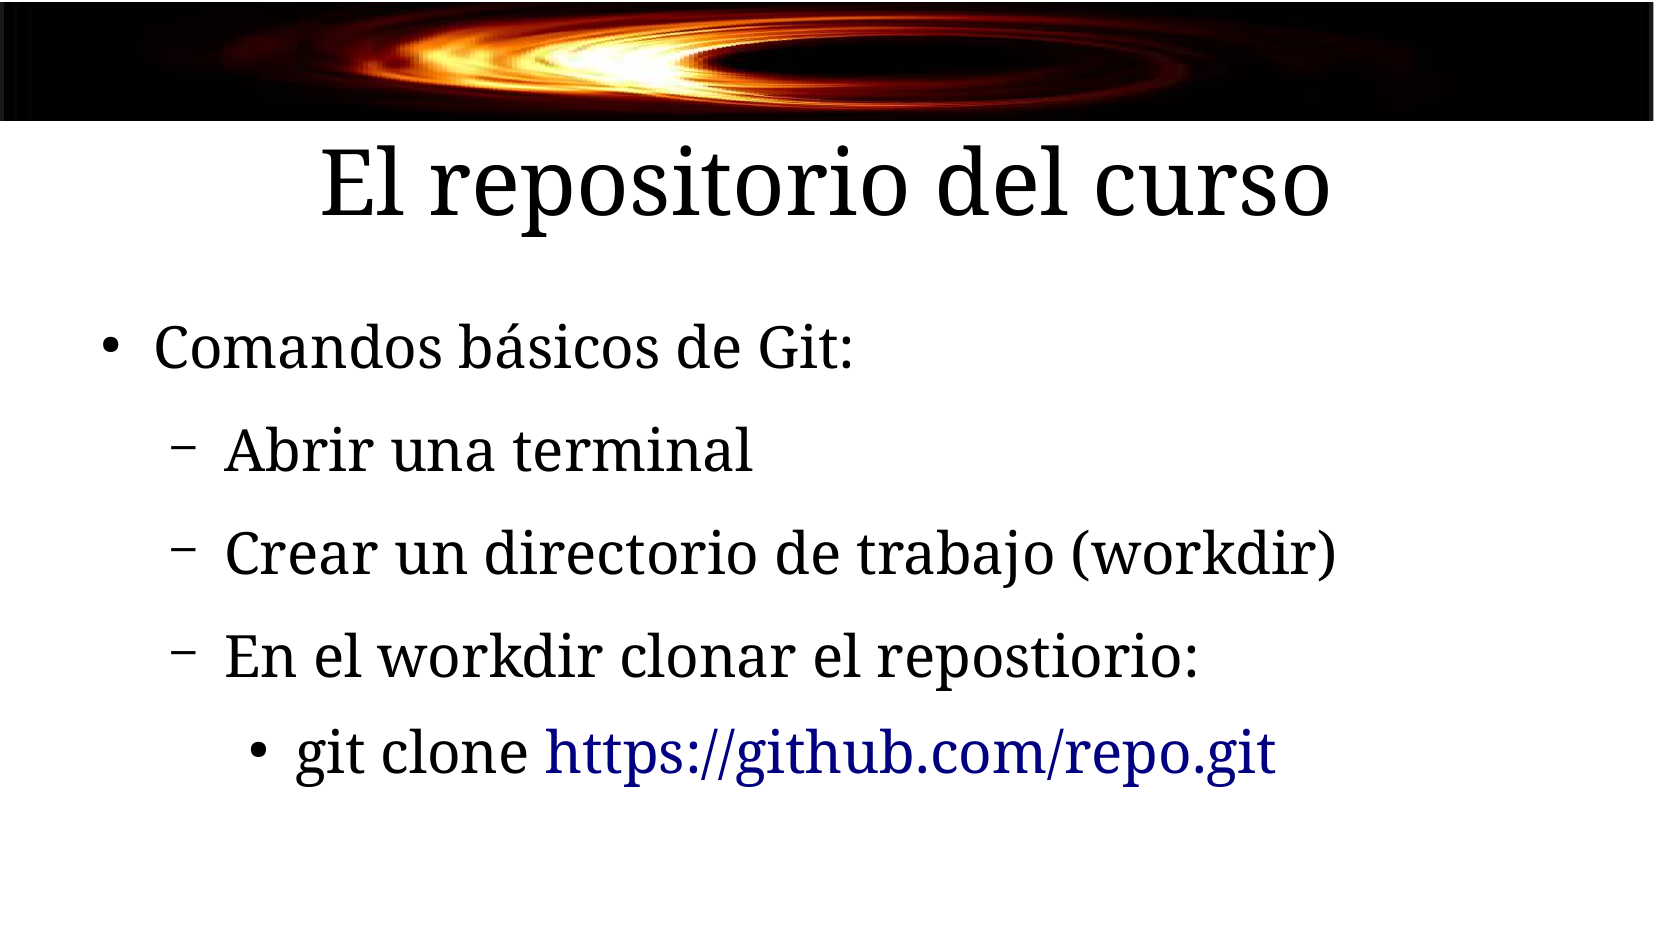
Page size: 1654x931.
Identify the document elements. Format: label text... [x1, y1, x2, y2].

list Comandos básicos de Git: Abrir una terminal Crear un directorio de trabajo (workdir) En el workdir clonar el repostiorio: git clone https://github.com/repo.git [82, 306, 1571, 846]
title El repositorio del curso [82, 121, 1571, 258]
picture [0, 2, 1654, 121]
